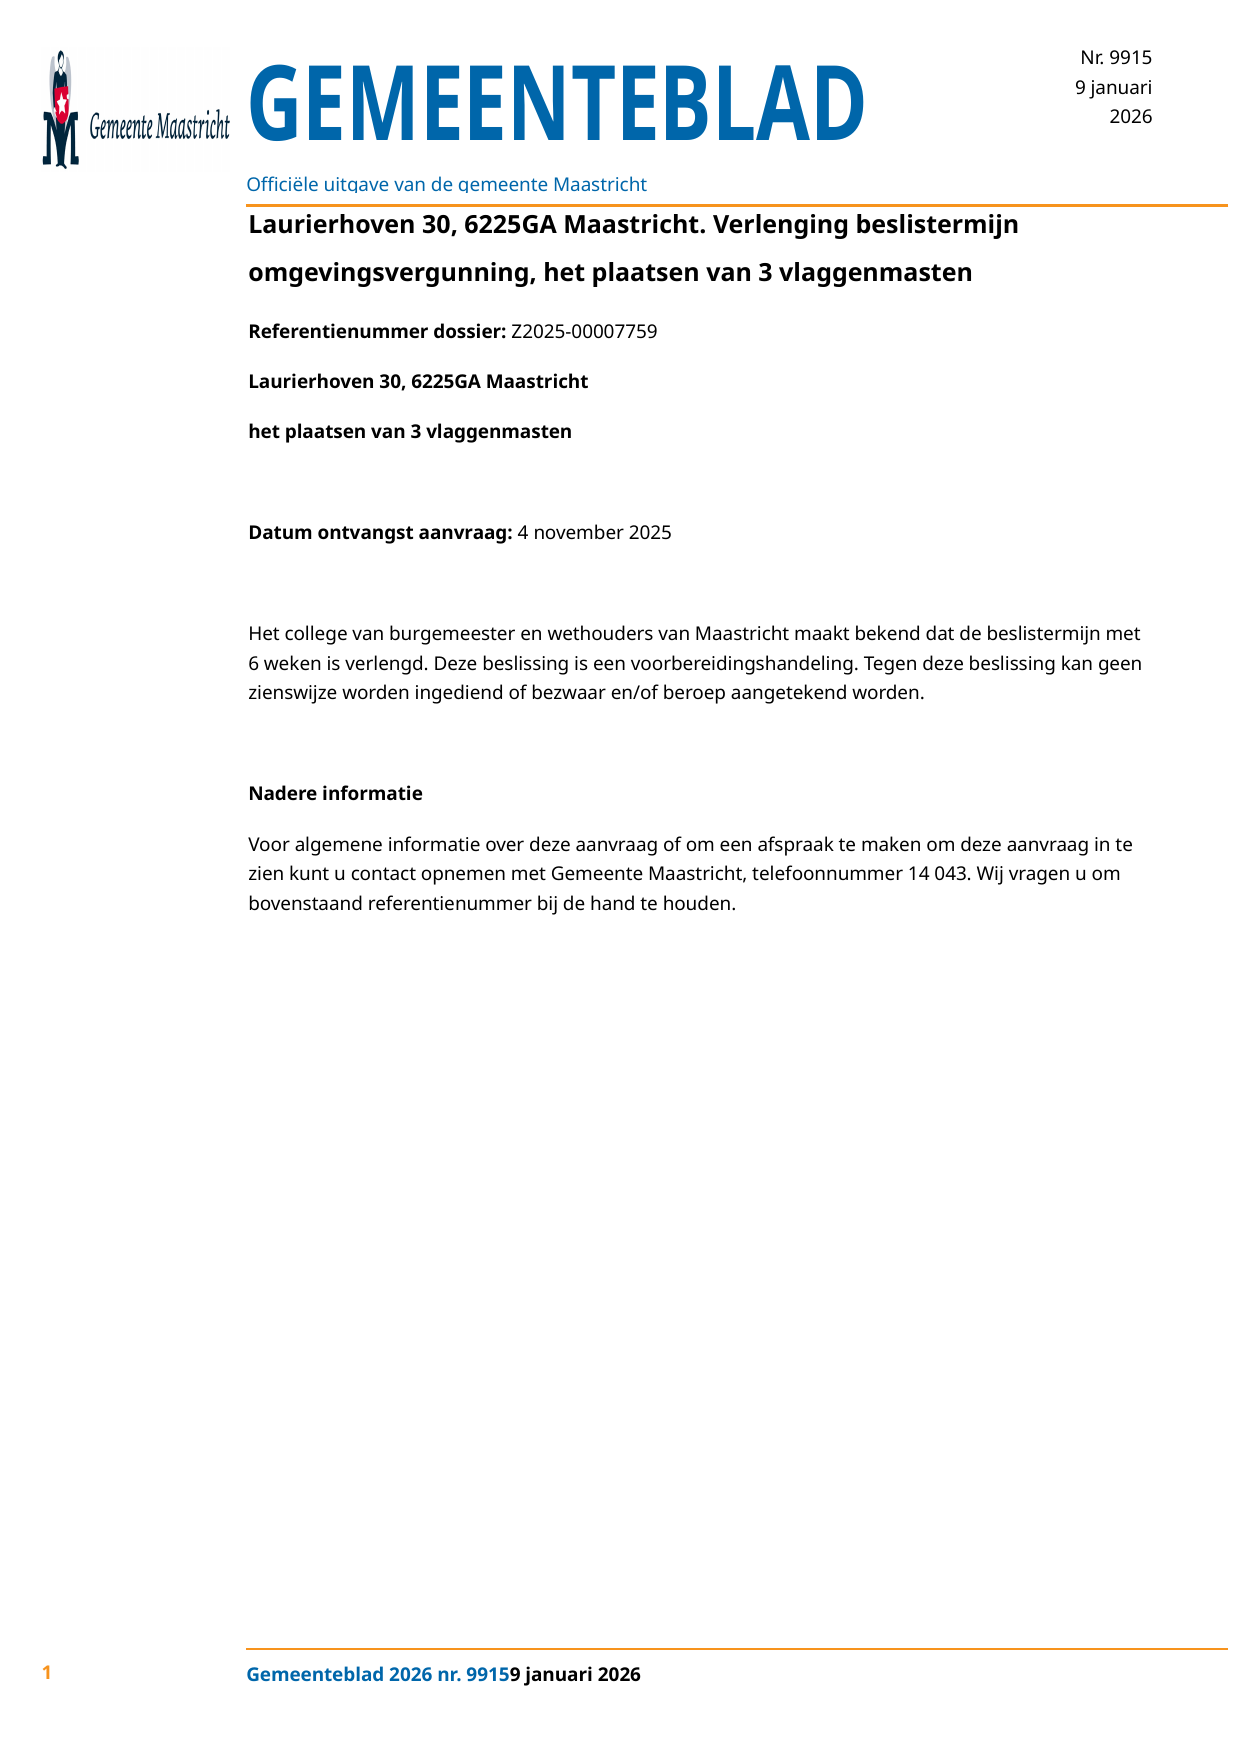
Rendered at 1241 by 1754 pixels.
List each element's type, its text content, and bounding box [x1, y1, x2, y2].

text Voor algemene informatie over deze aanvraag of om een afspraak te maken om deze aanvraag in te zien kunt u contact opnemen met Gemeente Maastricht, telefoonnummer 14 043. Wij vragen u om bovenstaand referentienummer bij de hand te houden. [248, 831, 1152, 916]
text Laurierhoven 30, 6225GA Maastricht [248, 368, 1152, 394]
picture [41, 47, 231, 172]
text Referentienummer dossier: Z2025-00007759 [248, 318, 1152, 344]
text Het college van burgemeester en wethouders van Maastricht maakt bekend dat de beslistermijn met 6 weken is verlengd. Deze beslissing is een voorbereidingshandeling. Tegen deze beslissing kan geen zienswijze worden ingediend of bezwaar en/of beroep aangetekend worden. [248, 620, 1152, 705]
text Datum ontvangst aanvraag: 4 november 2025 [248, 519, 1152, 545]
text Laurierhoven 30, 6225GA Maastricht. Verlenging beslistermijn omgevingsvergunning, het plaatsen van 3 vlaggenmasten [248, 207, 1152, 288]
text Nadere informatie [248, 780, 1152, 806]
text het plaatsen van 3 vlaggenmasten [248, 419, 1152, 444]
